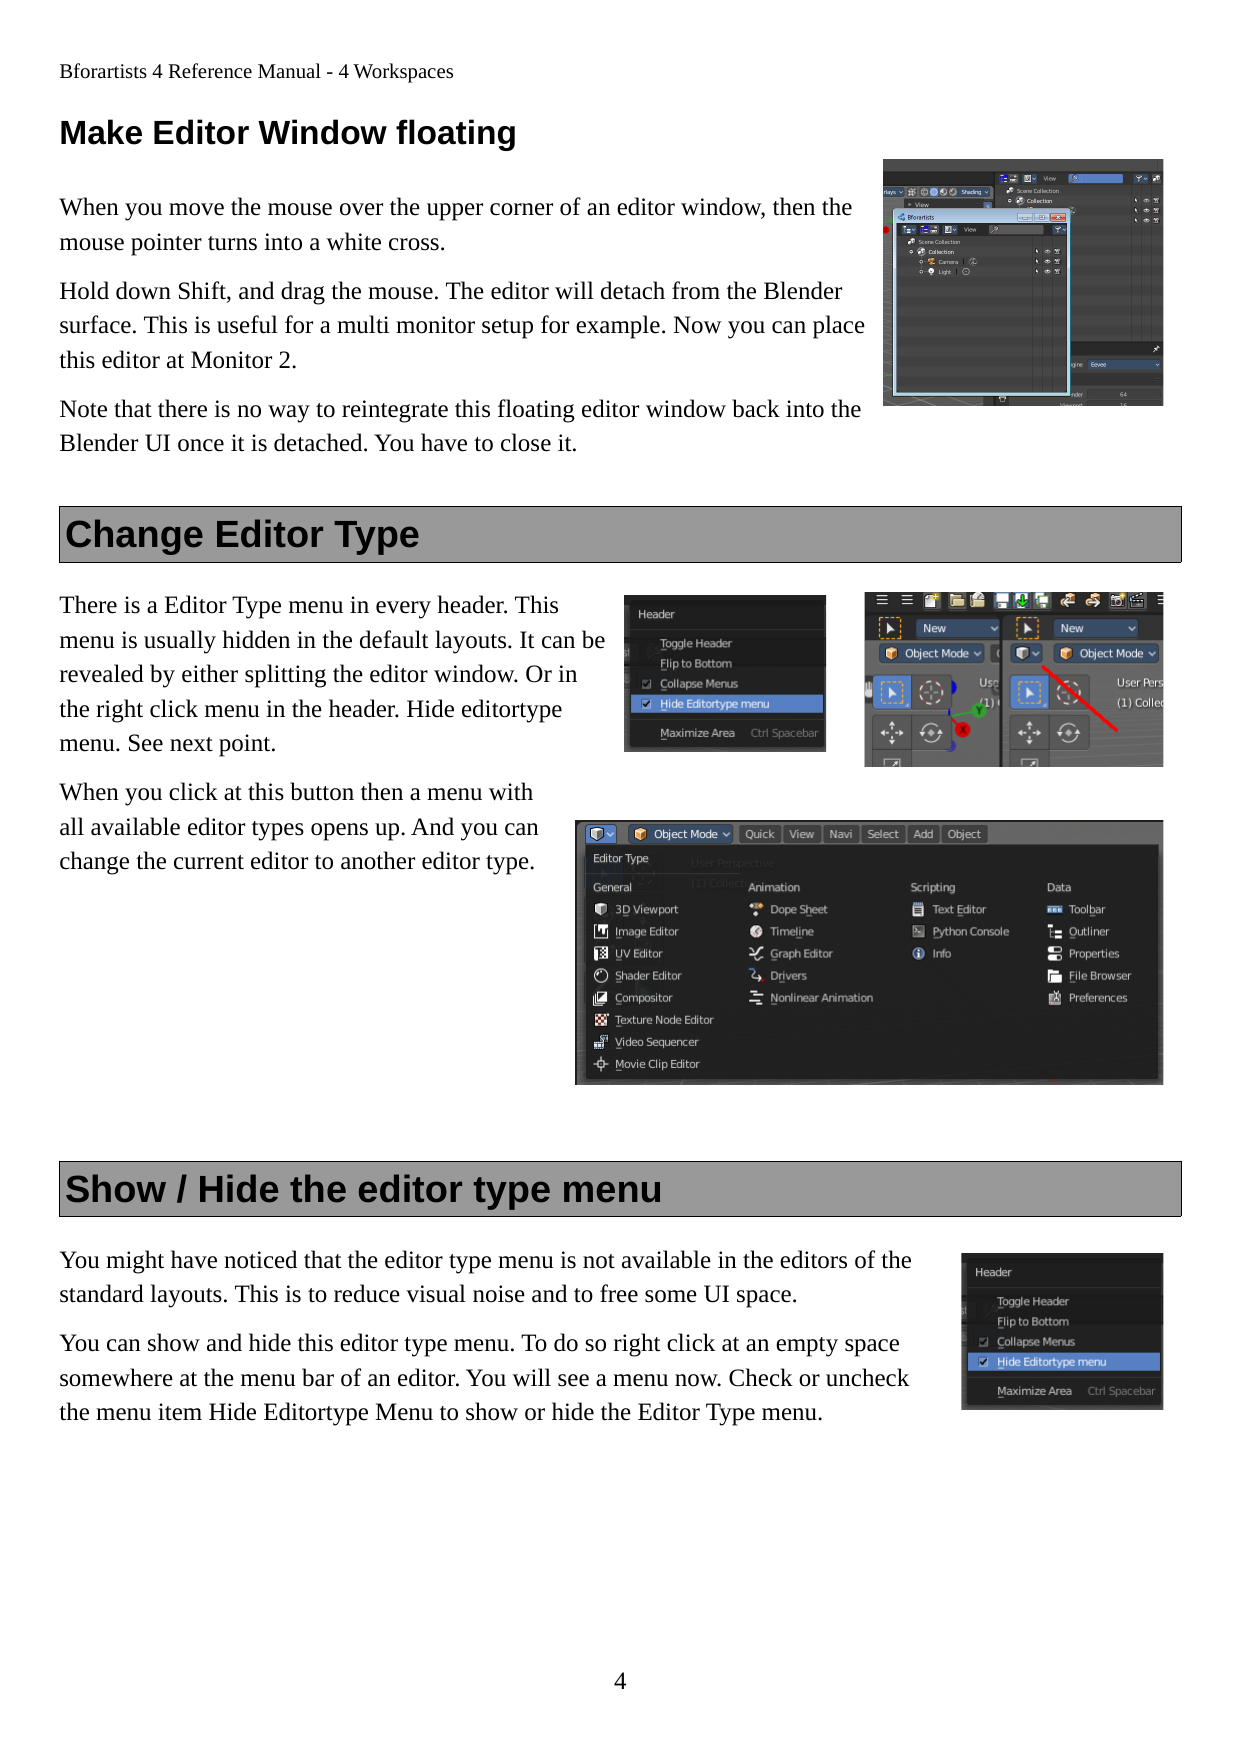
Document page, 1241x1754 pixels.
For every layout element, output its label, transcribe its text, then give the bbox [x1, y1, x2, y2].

table_header Change Editor Type [60, 507, 1181, 562]
text There is a Editor Type menu in every header. This menu is usually hidden in the default layouts. It can be revealed by either splitting the editor window. Or in the right click menu in the header. Hide editortype menu. See next point. [59, 590, 1181, 757]
picture [883, 159, 1164, 406]
text When you move the mouse over the upper corner of an editor window, then the mouse pointer turns into a white cross. [59, 192, 883, 256]
text You can show and hide this editor type menu. To do so right click at an empty space somewhere at the menu bar of an editor. You will see a menu now. Check or uncheck the menu item Hide Editortype Menu to show or hide the Editor Type menu. [59, 1328, 1181, 1426]
picture [864, 592, 1164, 767]
text Note that there is no way to reintegrate this floating editor window back into the Blender UI once it is detached. You have to close it. [59, 394, 1181, 457]
text When you click at this button then a menu with all available editor types opens up. And you can change the current editor to another editor type. [59, 777, 1181, 944]
picture [624, 595, 827, 752]
text Hold down Shift, and drag the mouse. The editor will detach from the Blender surface. This is useful for a multi monitor setup for example. Now you can place this editor at Monitor 2. [59, 276, 883, 374]
table_header Show / Hide the editor type menu [60, 1162, 1181, 1216]
text You might have noticed that the editor type menu is not available in the editors of the standard layouts. This is to reduce visual noise and to free some UI space. [59, 1245, 1181, 1308]
subtitle Make Editor Window floating [59, 113, 1181, 151]
picture [961, 1253, 1164, 1410]
picture [575, 820, 1164, 1085]
